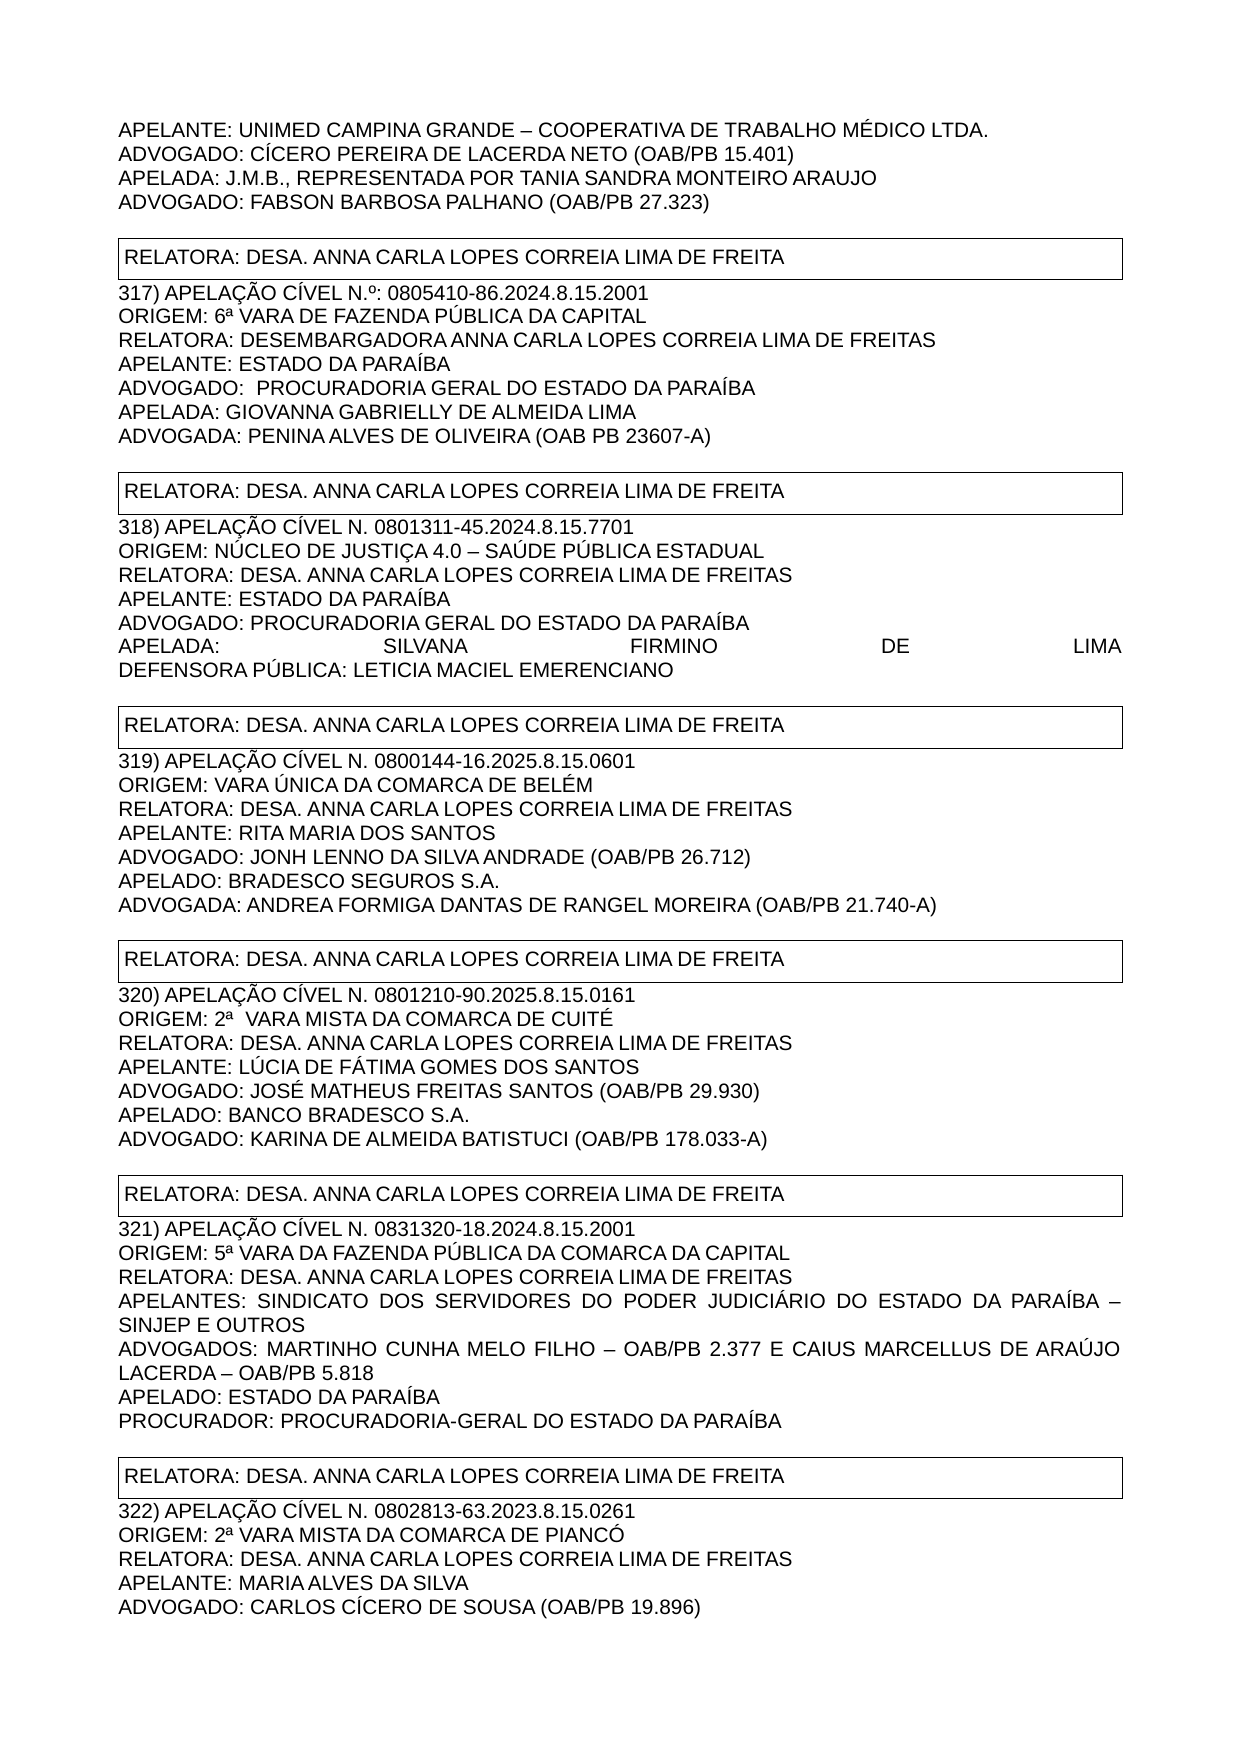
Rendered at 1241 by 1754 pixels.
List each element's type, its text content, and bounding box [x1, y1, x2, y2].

table_header RELATORA: DESA. ANNA CARLA LOPES CORREIA LIMA DE FREITA [119, 707, 1122, 748]
text APELADA: J.M.B., REPRESENTADA POR TANIA SANDRA MONTEIRO ARAUJO [118, 166, 1122, 190]
table_header RELATORA: DESA. ANNA CARLA LOPES CORREIA LIMA DE FREITA [119, 473, 1122, 513]
text APELADA: SILVANA FIRMINO DE LIMA DEFENSORA PÚBLICA: LETICIA MACIEL EMERENCIANO [118, 634, 1122, 682]
text PROCURADOR: PROCURADORIA-GERAL DO ESTADO DA PARAÍBA [118, 1409, 1122, 1433]
text ADVOGADOS: MARTINHO CUNHA MELO FILHO – OAB/PB 2.377 E CAIUS MARCELLUS DE ARAÚJO LACERDA – OAB/PB 5.818 [118, 1337, 1122, 1385]
text RELATORA: DESA. ANNA CARLA LOPES CORREIA LIMA DE FREITAS [118, 1547, 1122, 1571]
text ORIGEM: VARA ÚNICA DA COMARCA DE BELÉM [118, 773, 1122, 797]
table_header RELATORA: DESA. ANNA CARLA LOPES CORREIA LIMA DE FREITA [119, 239, 1122, 279]
text ORIGEM: 5ª VARA DA FAZENDA PÚBLICA DA COMARCA DA CAPITAL [118, 1241, 1122, 1265]
text RELATORA: DESA. ANNA CARLA LOPES CORREIA LIMA DE FREITAS [118, 797, 1122, 821]
text APELANTE: RITA MARIA DOS SANTOS [118, 821, 1122, 844]
text 321) APELAÇÃO CÍVEL N. 0831320-18.2024.8.15.2001 [118, 1217, 1122, 1241]
text APELANTE: ESTADO DA PARAÍBA [118, 352, 1122, 376]
table_header RELATORA: DESA. ANNA CARLA LOPES CORREIA LIMA DE FREITA [119, 941, 1122, 982]
text 318) APELAÇÃO CÍVEL N. 0801311-45.2024.8.15.7701 [118, 515, 1122, 538]
text APELANTE: MARIA ALVES DA SILVA [118, 1571, 1122, 1595]
text 319) APELAÇÃO CÍVEL N. 0800144-16.2025.8.15.0601 [118, 749, 1122, 773]
text ADVOGADO: CARLOS CÍCERO DE SOUSA (OAB/PB 19.896) [118, 1595, 1122, 1619]
text APELANTE: LÚCIA DE FÁTIMA GOMES DOS SANTOS [118, 1055, 1122, 1079]
text ADVOGADO: KARINA DE ALMEIDA BATISTUCI (OAB/PB 178.033-A) [118, 1127, 1122, 1151]
text APELANTE: ESTADO DA PARAÍBA [118, 586, 1122, 610]
text ADVOGADO: PROCURADORIA GERAL DO ESTADO DA PARAÍBA [118, 610, 1122, 634]
text ADVOGADO: FABSON BARBOSA PALHANO (OAB/PB 27.323) [118, 190, 1122, 214]
table_header RELATORA: DESA. ANNA CARLA LOPES CORREIA LIMA DE FREITA [119, 1458, 1122, 1498]
text ORIGEM: NÚCLEO DE JUSTIÇA 4.0 – SAÚDE PÚBLICA ESTADUAL [118, 538, 1122, 562]
text 317) APELAÇÃO CÍVEL N.º: 0805410-86.2024.8.15.2001 [118, 280, 1122, 304]
table_header RELATORA: DESA. ANNA CARLA LOPES CORREIA LIMA DE FREITA [119, 1176, 1122, 1216]
text ORIGEM: 2ª VARA MISTA DA COMARCA DE CUITÉ [118, 1007, 1122, 1031]
text ORIGEM: 6ª VARA DE FAZENDA PÚBLICA DA CAPITAL [118, 304, 1122, 328]
text RELATORA: DESA. ANNA CARLA LOPES CORREIA LIMA DE FREITAS [118, 1265, 1122, 1289]
text APELADO: BRADESCO SEGUROS S.A. [118, 868, 1122, 892]
text RELATORA: DESEMBARGADORA ANNA CARLA LOPES CORREIA LIMA DE FREITAS [118, 328, 1122, 352]
text APELANTES: SINDICATO DOS SERVIDORES DO PODER JUDICIÁRIO DO ESTADO DA PARAÍBA – SINJEP E OUTROS [118, 1289, 1122, 1337]
text ADVOGADO: JOSÉ MATHEUS FREITAS SANTOS (OAB/PB 29.930) [118, 1079, 1122, 1103]
text RELATORA: DESA. ANNA CARLA LOPES CORREIA LIMA DE FREITAS [118, 562, 1122, 586]
text ADVOGADA: ANDREA FORMIGA DANTAS DE RANGEL MOREIRA (OAB/PB 21.740-A) [118, 892, 1122, 916]
text ADVOGADO: CÍCERO PEREIRA DE LACERDA NETO (OAB/PB 15.401) [118, 142, 1122, 166]
text ADVOGADO: JONH LENNO DA SILVA ANDRADE (OAB/PB 26.712) [118, 844, 1122, 868]
text ADVOGADA: PENINA ALVES DE OLIVEIRA (OAB PB 23607-A) [118, 424, 1122, 448]
text RELATORA: DESA. ANNA CARLA LOPES CORREIA LIMA DE FREITAS [118, 1031, 1122, 1055]
text ADVOGADO: PROCURADORIA GERAL DO ESTADO DA PARAÍBA [118, 376, 1122, 400]
text 320) APELAÇÃO CÍVEL N. 0801210-90.2025.8.15.0161 [118, 983, 1122, 1007]
text APELANTE: UNIMED CAMPINA GRANDE – COOPERATIVA DE TRABALHO MÉDICO LTDA. [118, 118, 1122, 142]
text 322) APELAÇÃO CÍVEL N. 0802813-63.2023.8.15.0261 [118, 1499, 1122, 1523]
text APELADA: GIOVANNA GABRIELLY DE ALMEIDA LIMA [118, 400, 1122, 424]
text ORIGEM: 2ª VARA MISTA DA COMARCA DE PIANCÓ [118, 1523, 1122, 1547]
text APELADO: BANCO BRADESCO S.A. [118, 1103, 1122, 1127]
text APELADO: ESTADO DA PARAÍBA [118, 1385, 1122, 1409]
